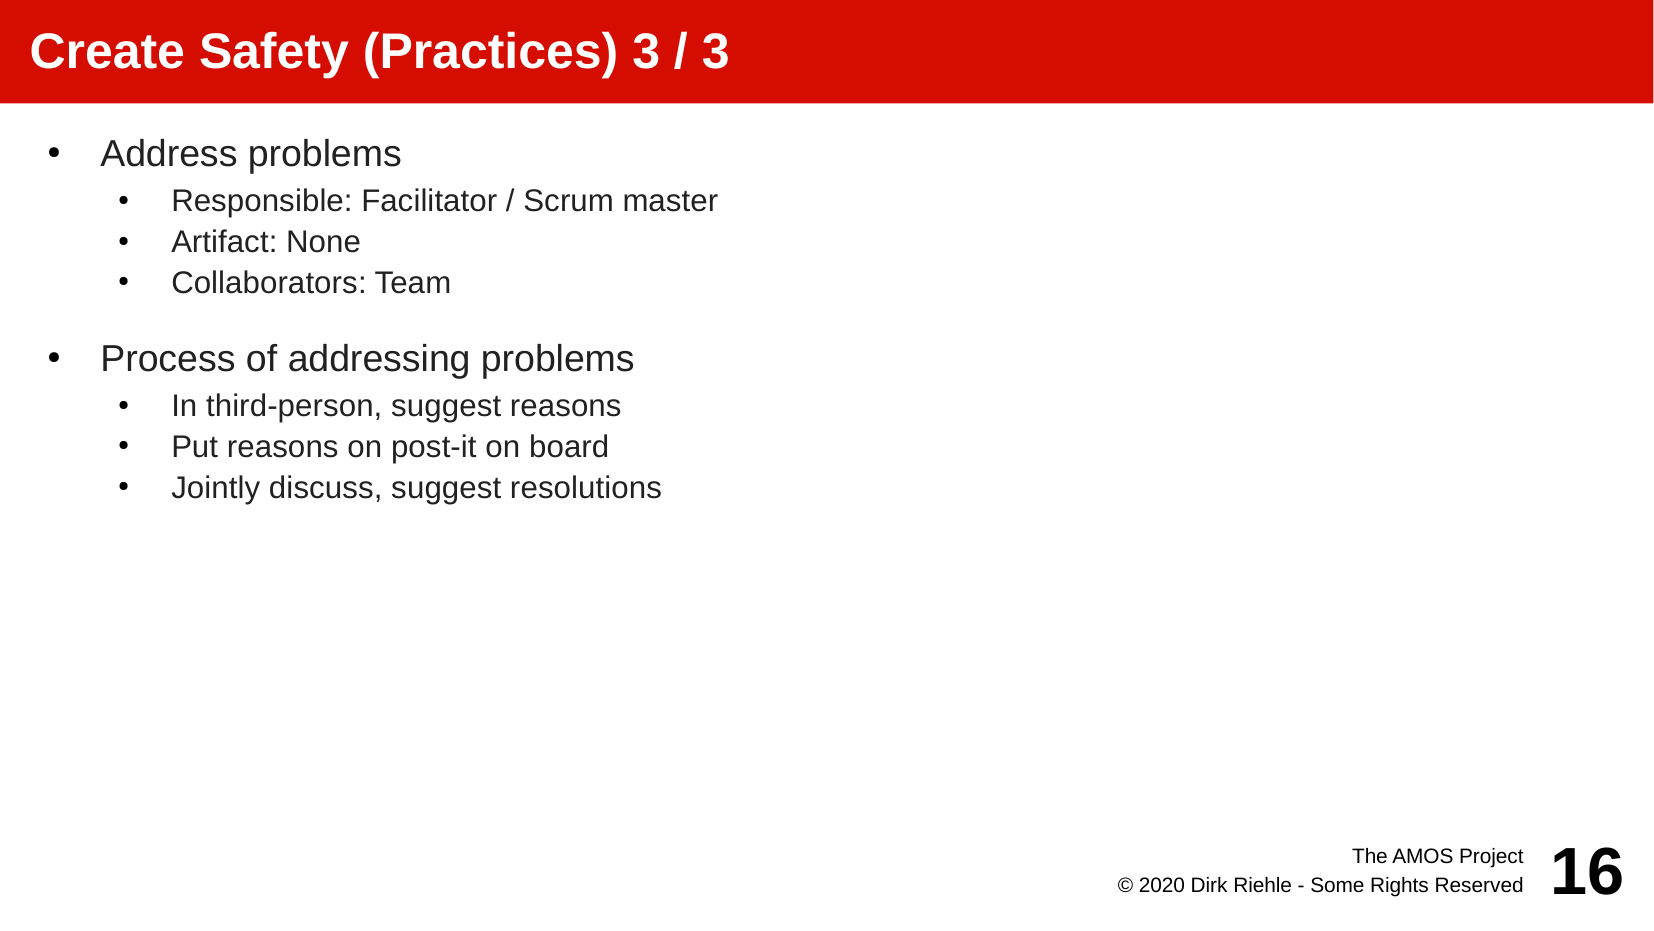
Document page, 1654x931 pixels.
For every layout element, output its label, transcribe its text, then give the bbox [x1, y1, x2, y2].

list Address problems Responsible: Facilitator / Scrum master Artifact: None Collaborators: Team Process of addressing problems In third-person, suggest reasons Put reasons on post-it on board Jointly discuss, suggest resolutions [29, 132, 1625, 813]
title Create Safety (Practices) 3 / 3 [0, 0, 1654, 104]
